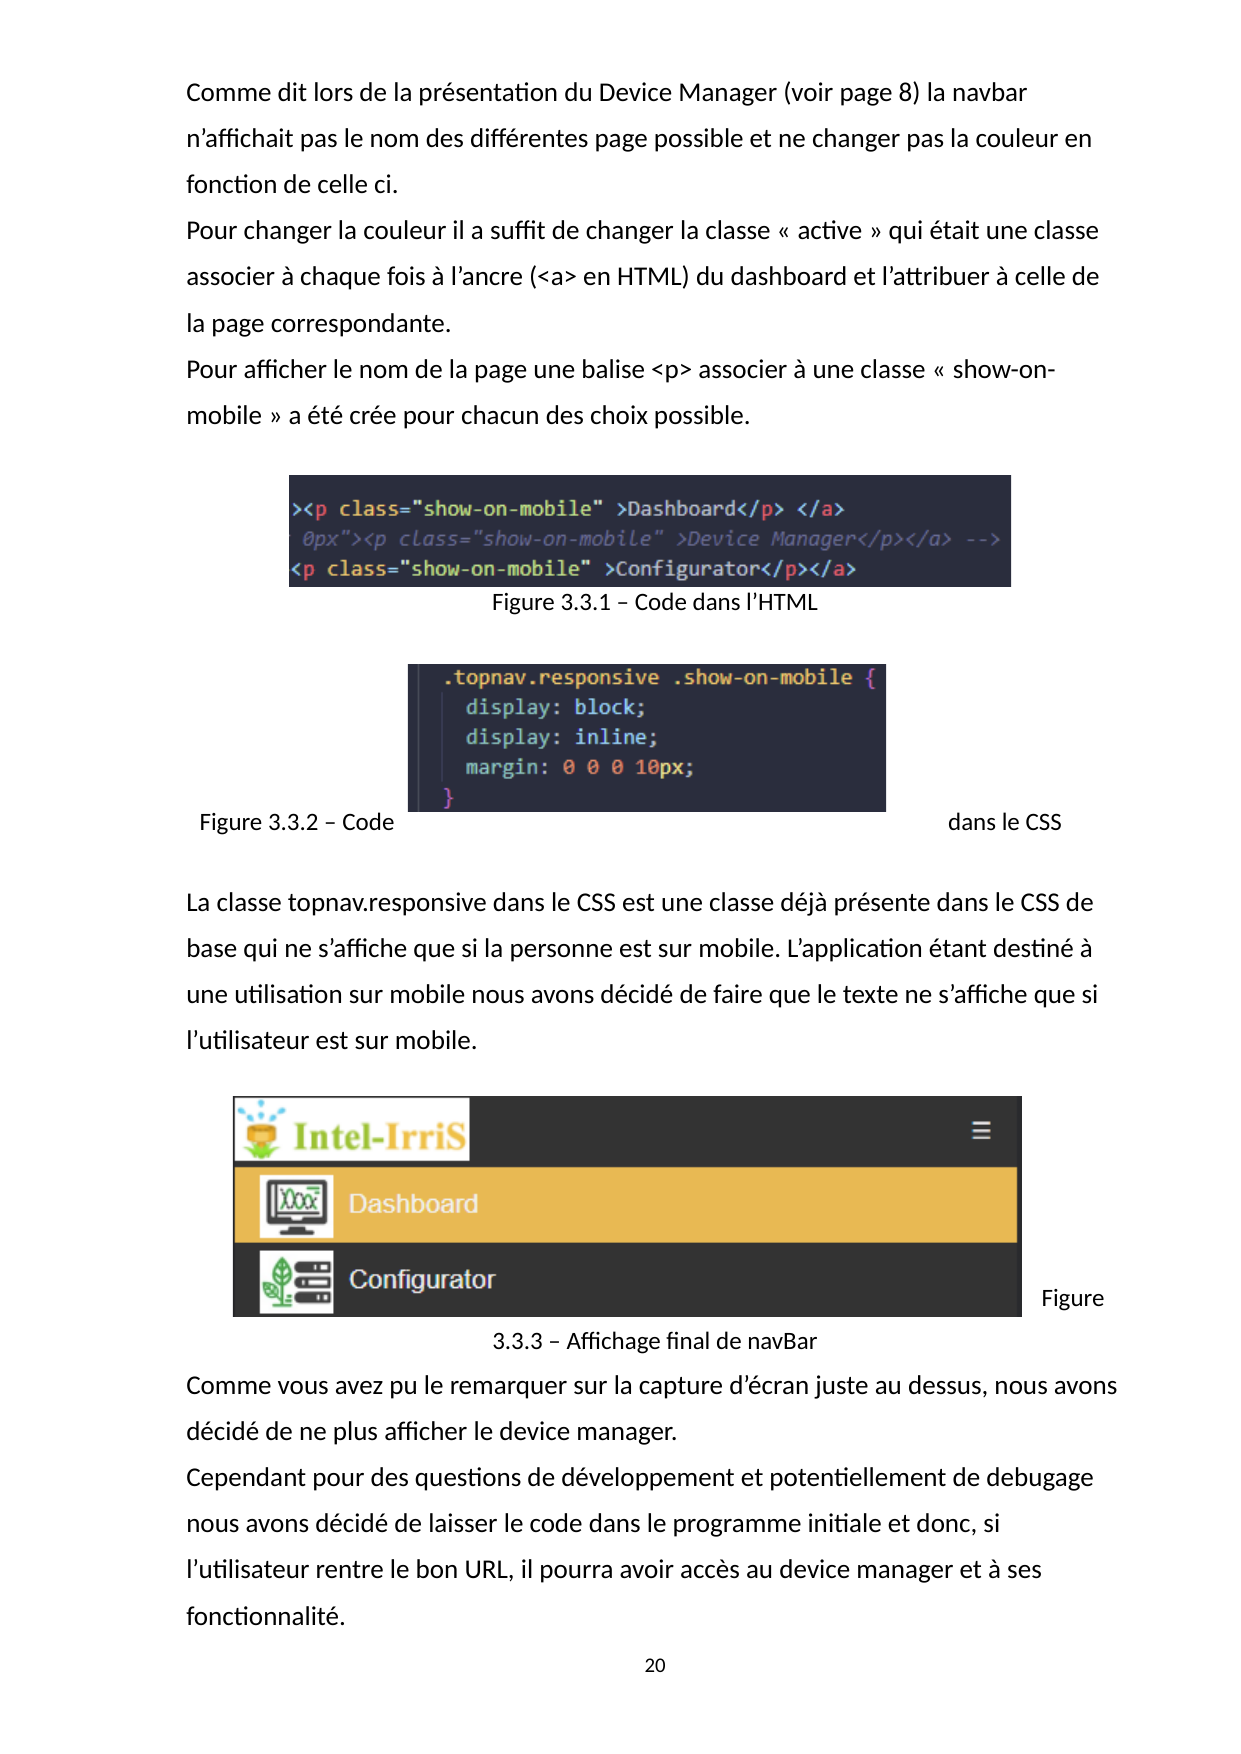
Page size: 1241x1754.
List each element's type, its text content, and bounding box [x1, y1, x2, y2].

text Pour afficher le nom de la page une balise <p> associer à une classe « show-on-mobile » a été crée pour chacun des choix possible. [186, 352, 1123, 431]
picture [289, 475, 1012, 587]
text Figure 3.3.1 – Code dans l’HTML [186, 586, 1123, 617]
text Figure 3.3.2 – Code dans le CSS [186, 807, 1123, 837]
text Comme dit lors de la présentation du Device Manager (voir page 8) la navbar n’affichait pas le nom des différentes page possible et ne changer pas la couleur en fonction de celle ci. [186, 75, 1123, 200]
text La classe topnav.responsive dans le CSS est une classe déjà présente dans le CSS de base qui ne s’affiche que si la personne est sur mobile. L’application étant destiné à une utilisation sur mobile nous avons décidé de faire que le texte ne s’affiche que si l’utilisateur est sur mobile. [186, 885, 1123, 1056]
text Comme vous avez pu le remarquer sur la capture d’écran juste au dessus, nous avons décidé de ne plus afficher le device manager. [186, 1368, 1123, 1447]
text Figure 3.3.3 – Affichage final de navBar [186, 1282, 1123, 1356]
picture [407, 664, 887, 812]
text Cependant pour des questions de développement et potentiellement de debugage nous avons décidé de laisser le code dans le programme initiale et donc, si l’utilisateur rentre le bon URL, il pourra avoir accès au device manager et à ses fonctionnalité. [186, 1460, 1123, 1632]
text Pour changer la couleur il a suffit de changer la classe « active » qui était une classe associer à chaque fois à l’ancre (<a> en HTML) du dashboard et l’attribuer à celle de la page correspondante. [186, 213, 1123, 339]
picture [232, 1096, 1022, 1317]
